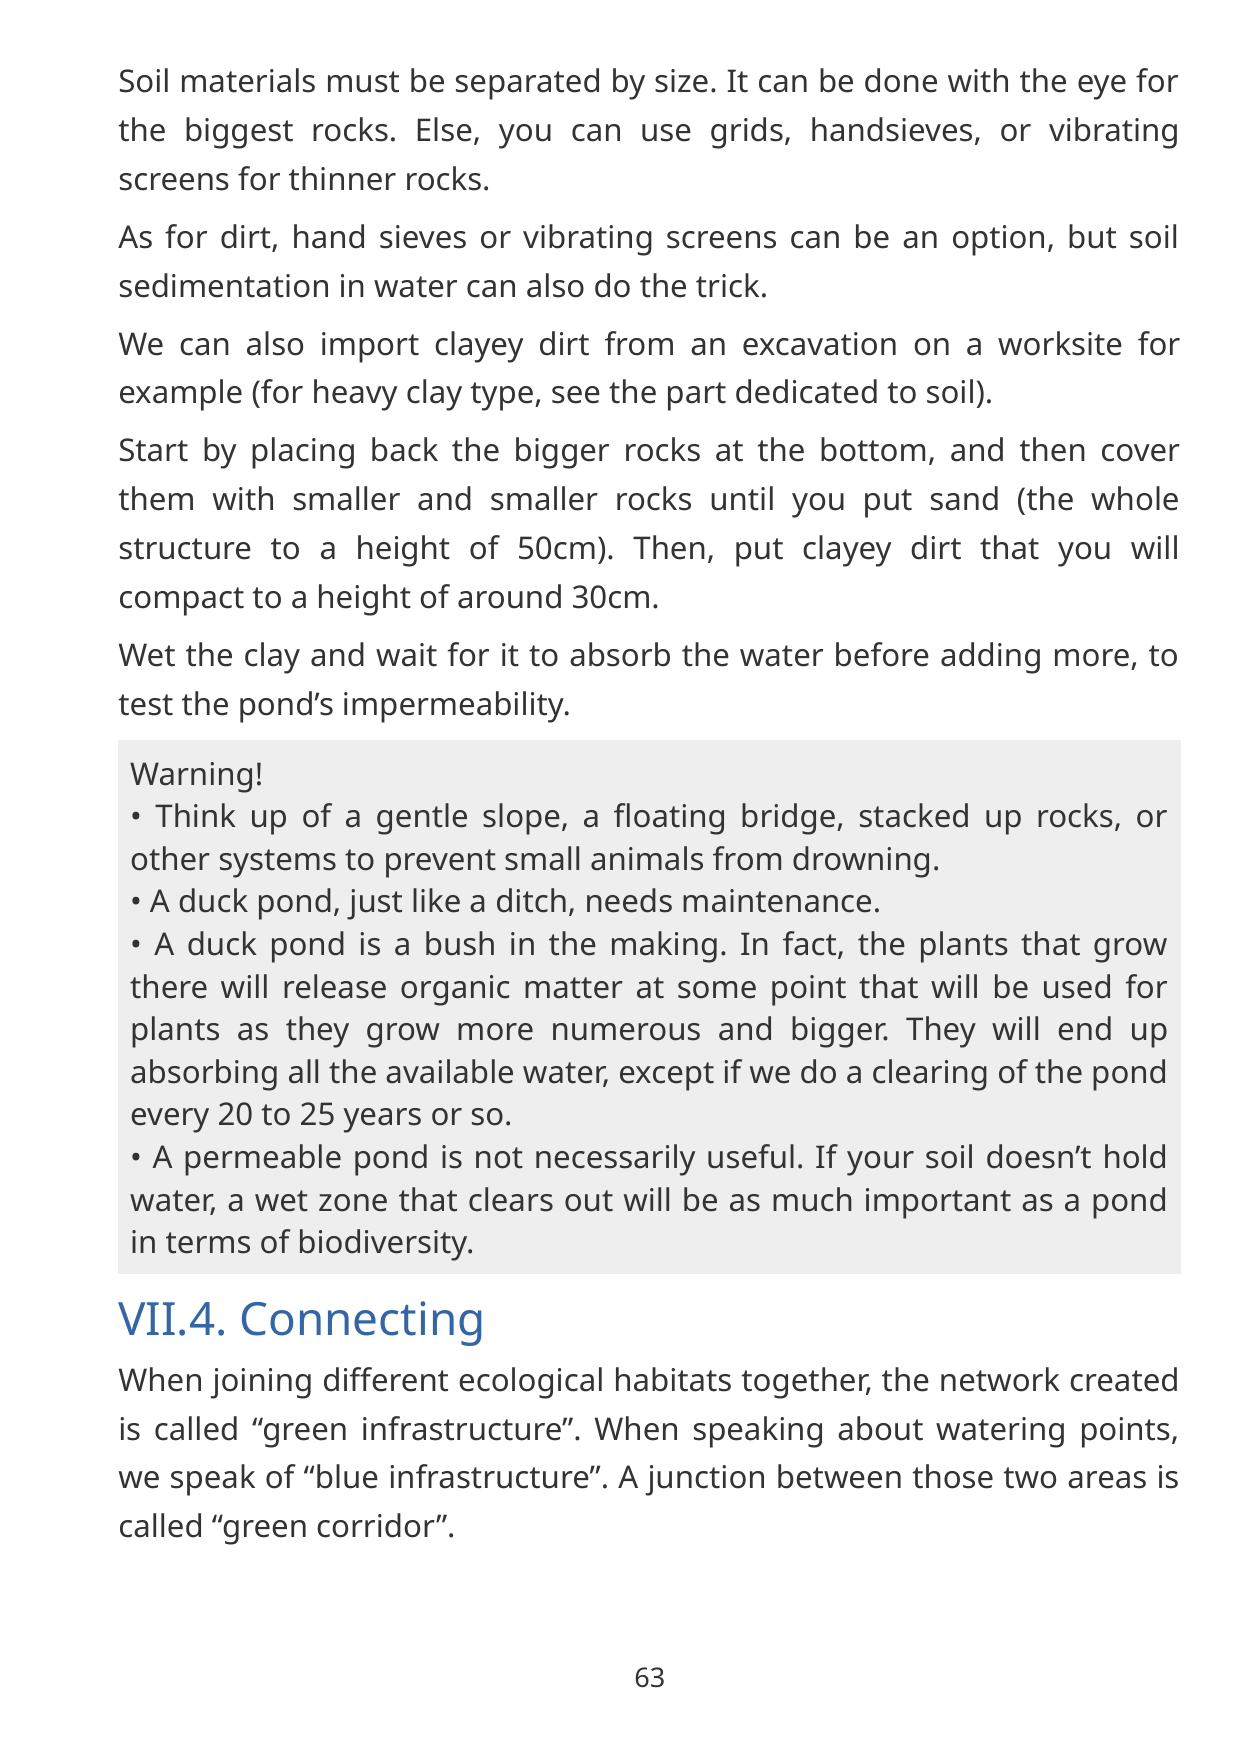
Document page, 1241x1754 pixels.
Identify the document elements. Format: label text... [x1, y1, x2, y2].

text • A duck pond, just like a ditch, needs maintenance. [118, 879, 1181, 922]
text We can also import clayey dirt from an excavation on a worksite for example (for heavy clay type, see the part dedicated to soil). [118, 322, 1181, 413]
subtitle Connecting [118, 1286, 1181, 1349]
text Start by placing back the bigger rocks at the bottom, and then cover them with smaller and smaller rocks until you put sand (the whole structure to a height of 50cm). Then, put clayey dirt that you will compact to a height of around 30cm. [118, 428, 1181, 618]
text As for dirt, hand sieves or vibrating screens can be an option, but soil sedimentation in water can also do the trick. [118, 215, 1181, 306]
text Wet the clay and wait for it to absorb the water before adding more, to test the pond’s impermeability. [118, 633, 1181, 724]
text When joining different ecological habitats together, the network created is called “green infrastructure”. When speaking about watering points, we speak of “blue infrastructure”. A junction between those two areas is called “green corridor”. [118, 1358, 1181, 1547]
text Soil materials must be separated by size. It can be done with the eye for the biggest rocks. Else, you can use grids, handsieves, or vibrating screens for thinner rocks. [118, 59, 1181, 199]
text • Think up of a gentle slope, a floating bridge, stacked up rocks, or other systems to prevent small animals from drowning. [118, 794, 1181, 879]
text Warning! [118, 740, 1181, 794]
text • A permeable pond is not necessarily useful. If your soil doesn’t hold water, a wet zone that clears out will be as much important as a pond in terms of biodiversity. [118, 1135, 1181, 1274]
text • A duck pond is a bush in the making. In fact, the plants that grow there will release organic matter at some point that will be used for plants as they grow more numerous and bigger. They will end up absorbing all the available water, except if we do a clearing of the pond every 20 to 25 years or so. [118, 922, 1181, 1135]
